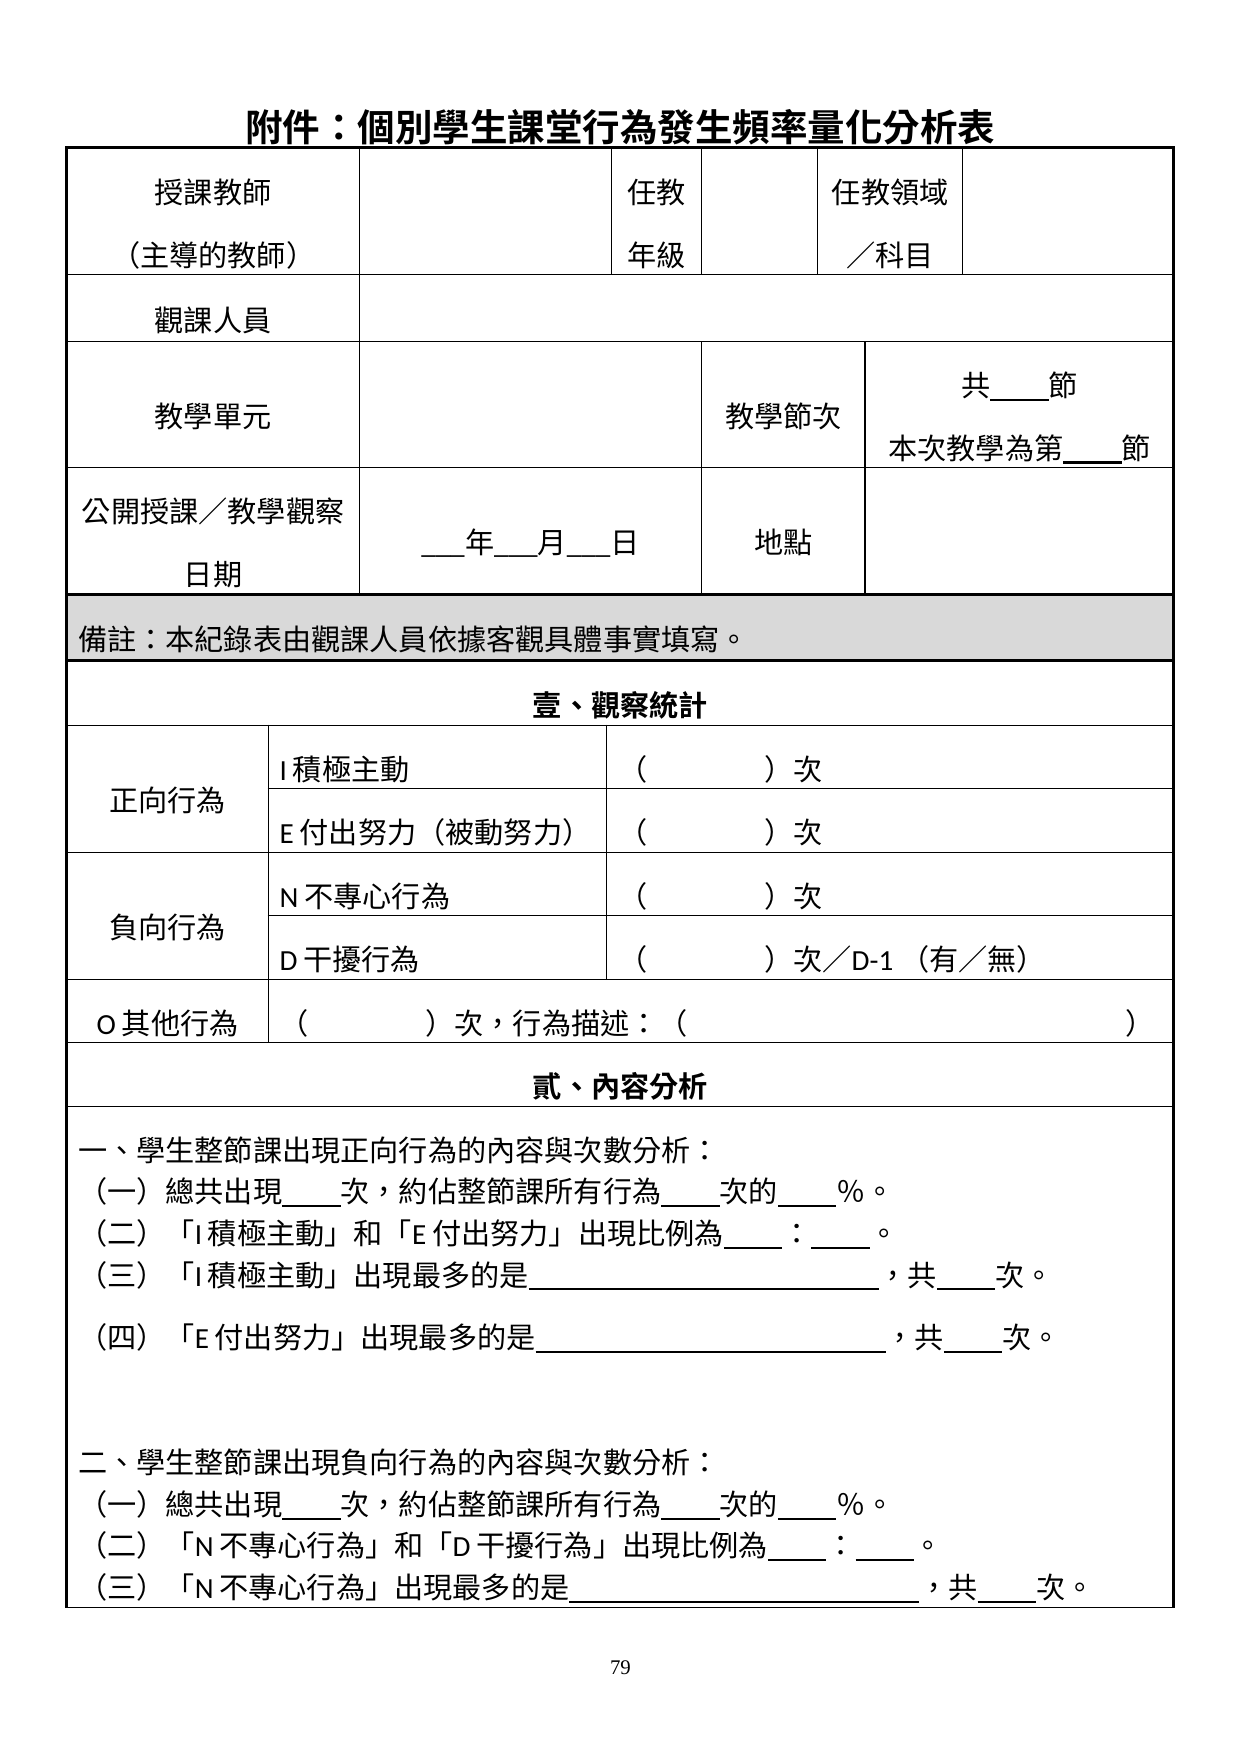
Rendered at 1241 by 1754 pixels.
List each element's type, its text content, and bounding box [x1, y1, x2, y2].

table_cell 觀課人員 [68, 275, 359, 341]
table_cell 教學節次 [702, 342, 864, 467]
table_cell 備註：本紀錄表由觀課人員依據客觀具體事實填寫。 [68, 596, 1172, 659]
table_header [702, 149, 817, 274]
table_cell 公開授課∕教學觀察日期 [68, 468, 359, 593]
table_cell ___年___月___日 [360, 468, 701, 593]
table_cell 共 節 本次教學為第 節 [866, 342, 1172, 467]
table_cell （ ）次∕D-1 （有∕無） [607, 916, 1172, 979]
table_cell 壹、觀察統計 [68, 662, 1172, 724]
table_cell D干擾行為 [269, 916, 606, 979]
table_cell （ ）次，行為描述：（ ） [269, 980, 1172, 1042]
table_cell O其他行為 [68, 980, 268, 1042]
table_header 任教年級 [612, 149, 701, 274]
table_header 授課教師 （主導的教師） [68, 149, 359, 274]
table_cell （ ）次 [607, 853, 1172, 915]
table_cell [360, 342, 701, 467]
table_cell N不專心行為 [269, 853, 606, 915]
table_cell 地點 [702, 468, 864, 593]
table_cell （ ）次 [607, 789, 1172, 852]
table_cell （ ）次 [607, 726, 1172, 788]
table_cell 教學單元 [68, 342, 359, 467]
table_header 任教領域∕科目 [818, 149, 962, 274]
table_cell 負向行為 [68, 853, 268, 979]
table_header [963, 149, 1172, 274]
table_cell 一、學生整節課出現正向行為的內容與次數分析： （一）總共出現 次，約佔整節課所有行為 次的 ％。 （二）「I積極主動」和「E付出努力」出現比例為 ： 。 （三）「I積極主動」出現最多的是 ，共 次。 （四）「E付出努力」出現最多的是 ，共 次。 二、學生整節課出現負向行為的內容與次數分析： （一）總共出現 次，約佔整節課所有行為 次的 ％。 （二）「N不專心行為」和「D干擾行為」出現比例為 ： 。 （三）「N不專心行為」出現最多的是 ，共 次。 [68, 1107, 1172, 1607]
table_cell 正向行為 [68, 726, 268, 852]
table_cell E付出努力（被動努力） [269, 789, 606, 852]
table_cell 貳、內容分析 [68, 1043, 1172, 1106]
table_header [360, 149, 611, 274]
table_cell [866, 468, 1172, 593]
table_cell [360, 275, 1172, 341]
table_cell I積極主動 [269, 726, 606, 788]
text 附件：個別學生課堂行為發生頻率量化分析表 [75, 84, 1165, 146]
